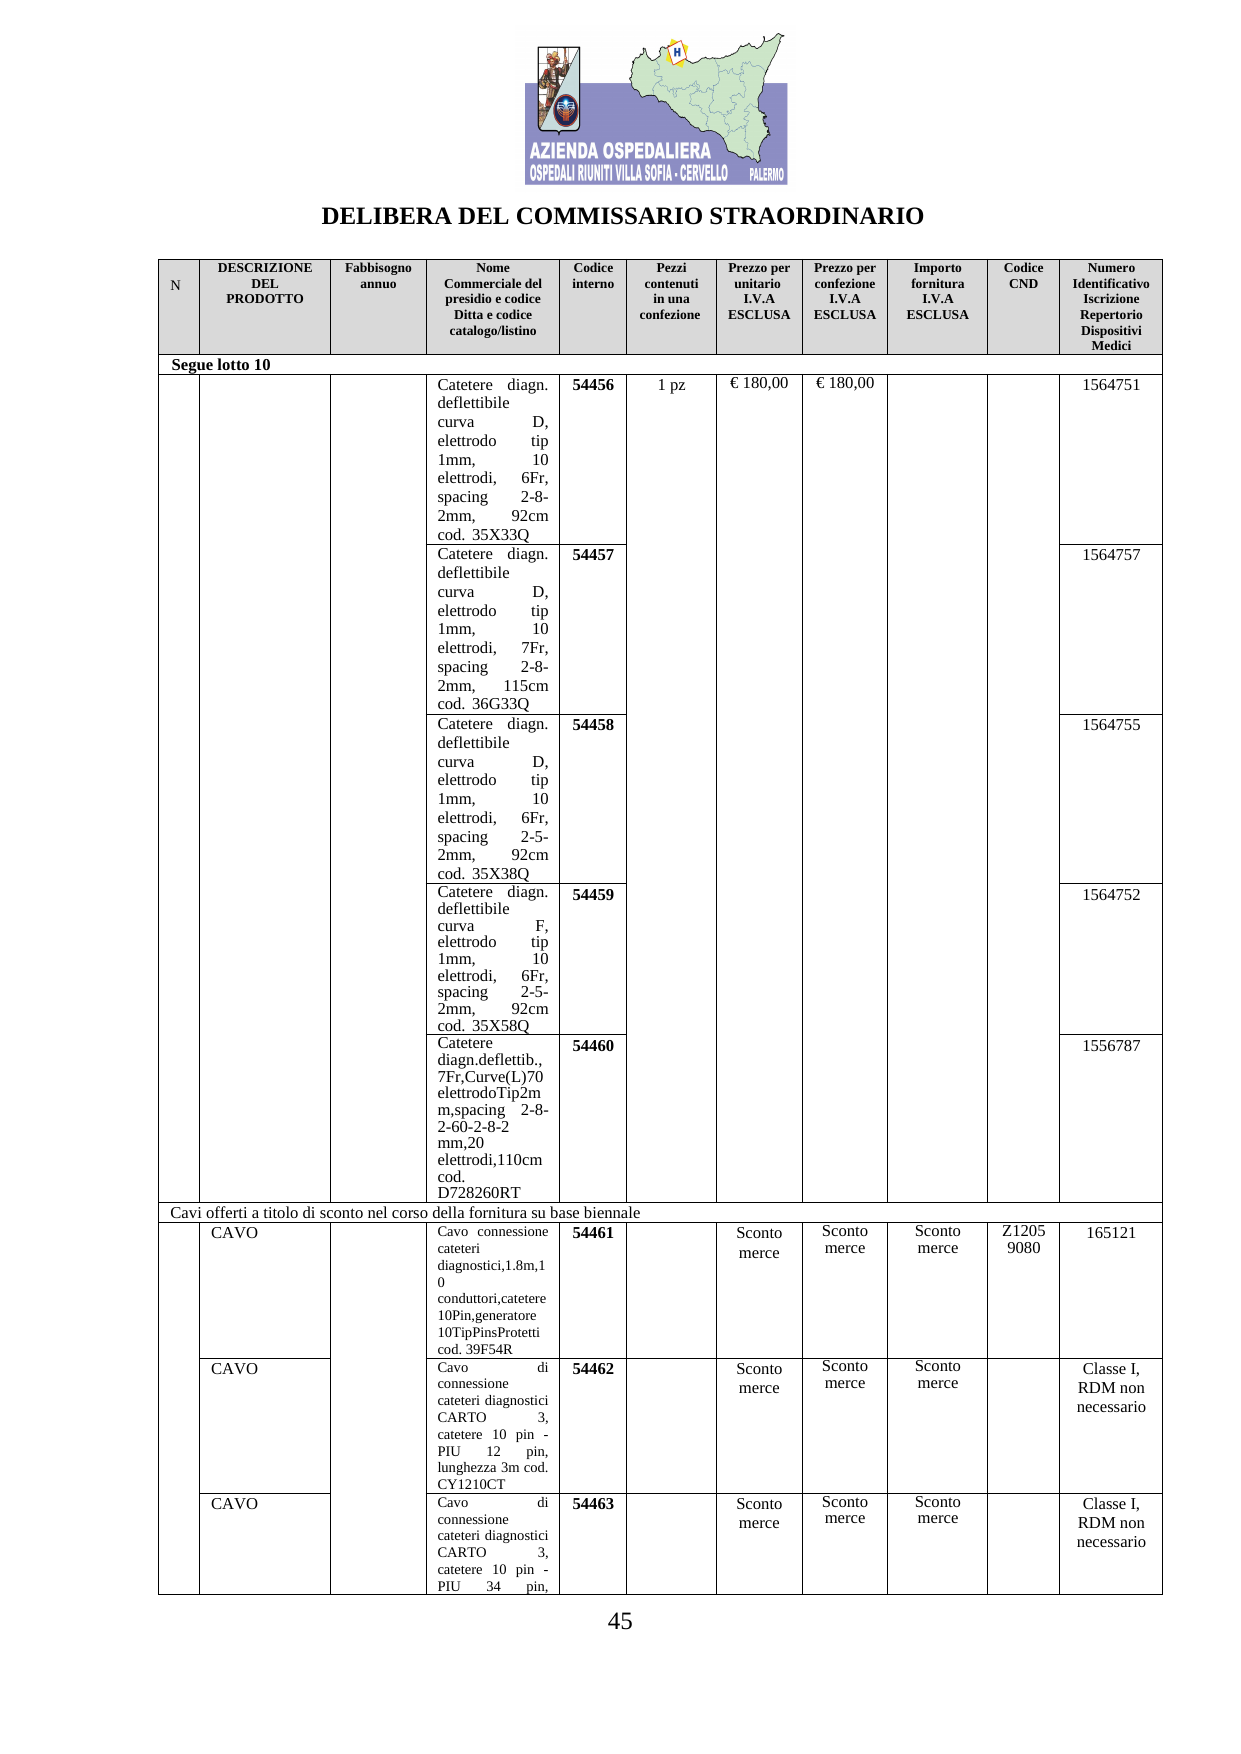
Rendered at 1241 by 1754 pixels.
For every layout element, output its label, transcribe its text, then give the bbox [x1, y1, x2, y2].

table_cell [200, 375, 330, 1202]
table_cell Sconto merce [717, 1359, 802, 1493]
table_cell Segue lotto 10 [159, 355, 1162, 374]
table_cell Catetere diagn. deflettibile curva D, elettrodo tip 1mm, 10 elettrodi, 7Fr, spacing 2-8-2mm, 115cm cod. 36G33Q [427, 545, 559, 713]
table_cell 54463 [560, 1494, 626, 1594]
table_cell [888, 375, 987, 1202]
table_cell € 180,00 [803, 375, 887, 1202]
table_header Prezzo per confezione I.V.A ESCLUSA [803, 260, 887, 354]
table_cell 165121 [1060, 1223, 1162, 1357]
table_header Importo fornitura I.V.A ESCLUSA [888, 260, 987, 354]
table_header DESCRIZIONE DEL PRODOTTO [200, 260, 330, 354]
table_cell Cavo di connessione cateteri diagnostici CARTO 3, catetere 10 pin - PIU 12 pin, lunghezza 3m cod. CY1210CT [427, 1359, 559, 1493]
table_header Codice interno [560, 260, 626, 354]
table_cell 54461 [560, 1223, 626, 1357]
table_cell Sconto merce [717, 1494, 802, 1594]
table_cell 54456 [560, 375, 626, 544]
table_cell [988, 1494, 1059, 1594]
table_cell € 180,00 [717, 375, 802, 1202]
table_cell [331, 375, 426, 1202]
table_cell Catetere diagn. deflettibile curva D, elettrodo tip 1mm, 10 elettrodi, 6Fr, spacing 2-8-2mm, 92cm cod. 35X33Q [427, 375, 559, 544]
table_cell [627, 1494, 716, 1594]
table_cell Catetere diagn. deflettibile curva D, elettrodo tip 1mm, 10 elettrodi, 6Fr, spacing 2-5-2mm, 92cm cod. 35X38Q [427, 715, 559, 883]
table_cell CAVO [200, 1359, 330, 1493]
table_cell Catetere diagn. deflettibile curva F, elettrodo tip 1mm, 10 elettrodi, 6Fr, spacing 2-5-2mm, 92cm cod. 35X58Q [427, 884, 559, 1034]
table_cell Z12059080 [988, 1223, 1059, 1357]
table_cell 1564757 [1060, 545, 1162, 713]
table_cell 54458 [560, 715, 626, 883]
table_cell [627, 1359, 716, 1493]
table_cell [331, 1223, 426, 1594]
table_cell 1564755 [1060, 715, 1162, 883]
table_cell Catetere diagn.deflettib.,7Fr,Curve(L)70elettrodoTip2mm,spacing 2-8-2-60-2-8-2 mm,20 elettrodi,110cmcod. D728260RT [427, 1035, 559, 1202]
table_cell 54462 [560, 1359, 626, 1493]
table_cell Sconto merce [888, 1359, 987, 1493]
table_header Numero Identificativo Iscrizione Repertorio Dispositivi Medici [1060, 260, 1162, 354]
table_header Codice CND [988, 260, 1059, 354]
table_cell [627, 1223, 716, 1357]
table_cell 1564752 [1060, 884, 1162, 1034]
table_cell 1564751 [1060, 375, 1162, 544]
table_header Pezzi contenuti in una confezione [627, 260, 716, 354]
table_cell Sconto merce [803, 1494, 887, 1594]
table_cell Classe I, RDM non necessario [1060, 1494, 1162, 1594]
table_cell Sconto merce [803, 1359, 887, 1493]
table_cell Sconto merce [717, 1223, 802, 1357]
table_cell Cavo connessione cateteri diagnostici,1.8m,10 conduttori,catetere10Pin,generatore 10TipPinsProtetti cod. 39F54R [427, 1223, 559, 1357]
table_cell Cavi offerti a titolo di sconto nel corso della fornitura su base biennale [159, 1203, 1162, 1222]
table_cell 1556787 [1060, 1035, 1162, 1202]
table_header Nome Commerciale del presidio e codice Ditta e codice catalogo/listino [427, 260, 559, 354]
table_cell Classe I, RDM non necessario [1060, 1359, 1162, 1493]
table_cell [159, 1223, 199, 1594]
table_cell 54460 [560, 1035, 626, 1202]
table_cell Sconto merce [803, 1223, 887, 1357]
table_header N [159, 260, 199, 354]
table_cell Cavo di connessione cateteri diagnostici CARTO 3, catetere 10 pin - PIU 34 pin, [427, 1494, 559, 1594]
table_cell [988, 1359, 1059, 1493]
table_cell Sconto merce [888, 1494, 987, 1594]
table_cell 54459 [560, 884, 626, 1034]
table_cell [159, 375, 199, 1202]
table_cell 54457 [560, 545, 626, 713]
table_header Prezzo per unitario I.V.A ESCLUSA [717, 260, 802, 354]
table_cell 1 pz [627, 375, 716, 1202]
table_cell Sconto merce [888, 1223, 987, 1357]
table_cell CAVO [200, 1223, 330, 1357]
table_cell [988, 375, 1059, 1202]
table_header Fabbisogno annuo [331, 260, 426, 354]
table_cell CAVO [200, 1494, 330, 1594]
